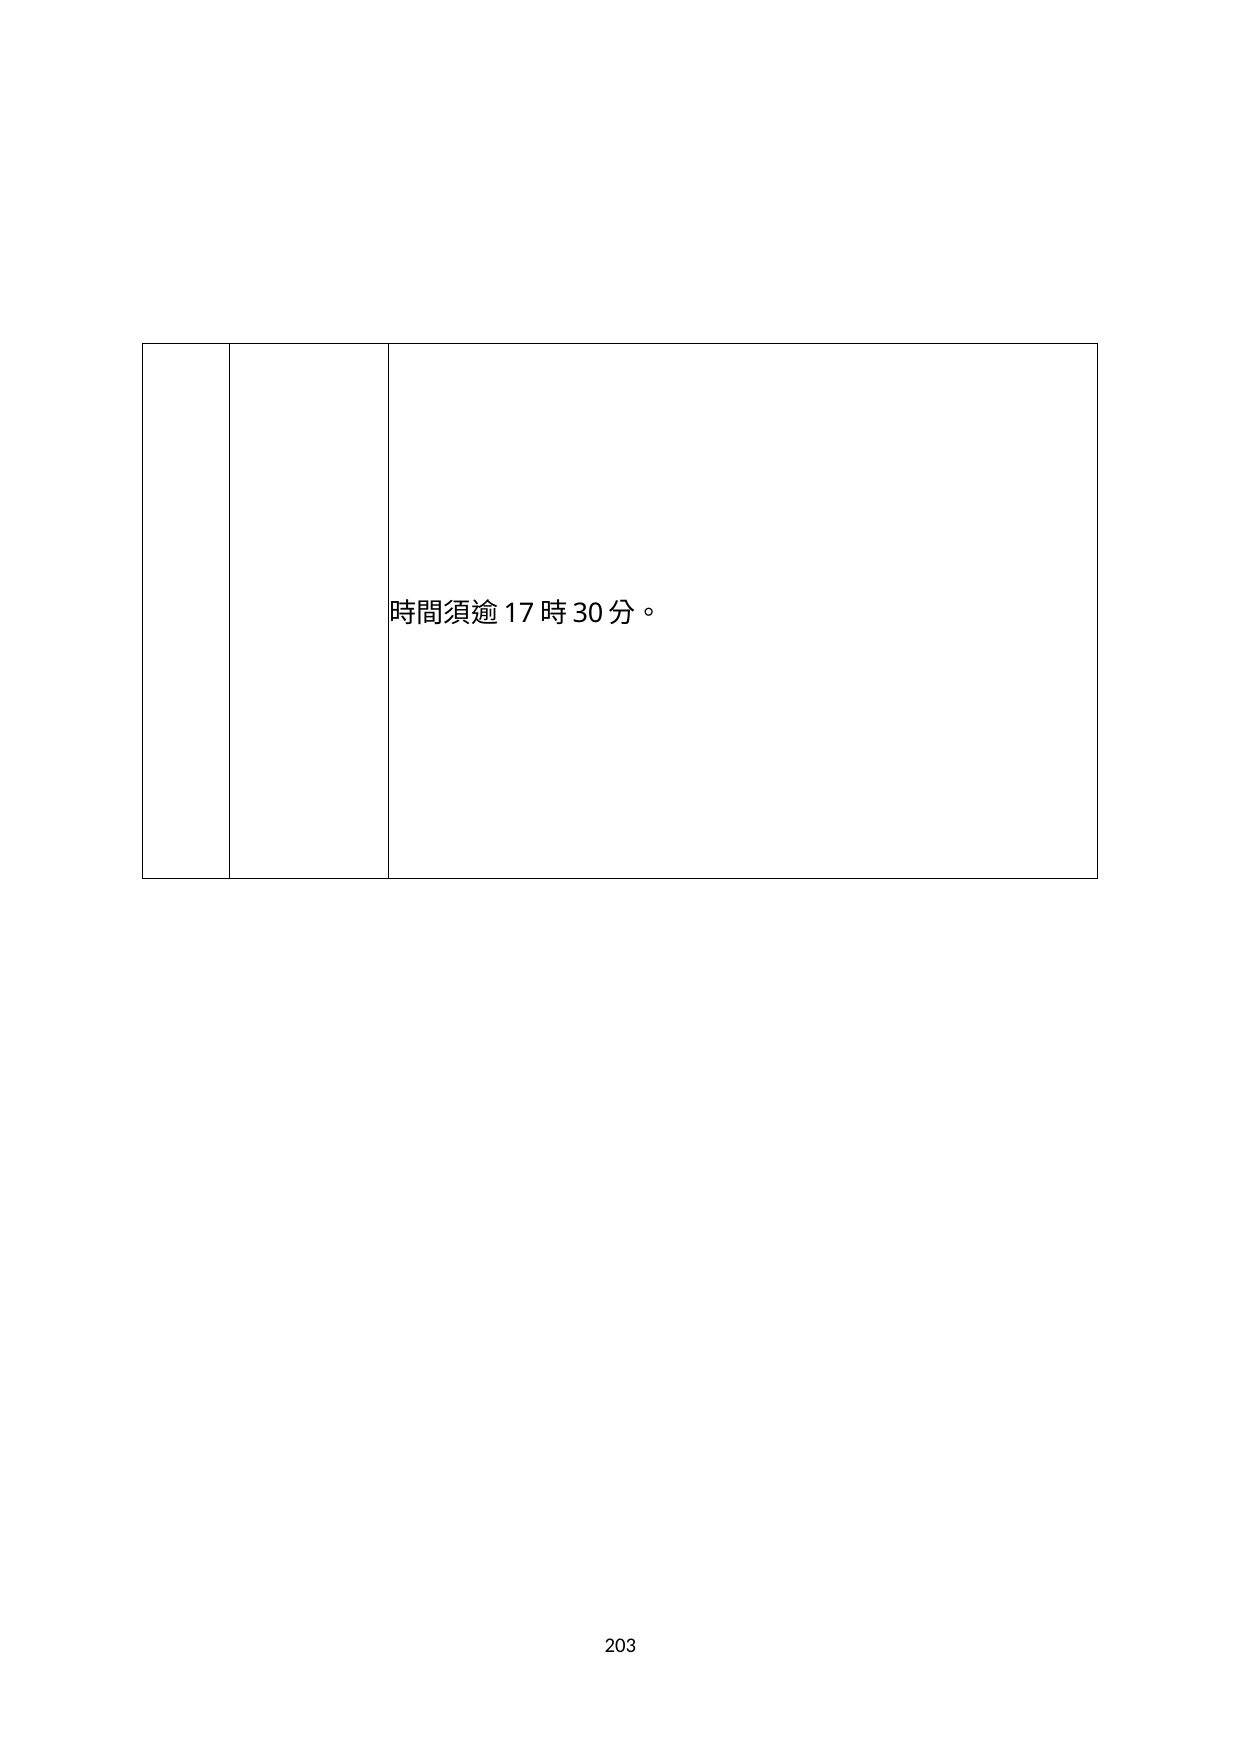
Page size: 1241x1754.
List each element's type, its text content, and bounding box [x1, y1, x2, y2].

table_cell [143, 344, 229, 878]
table_cell [230, 344, 388, 878]
table_cell 時間須逾17時30分。 [389, 344, 1097, 878]
